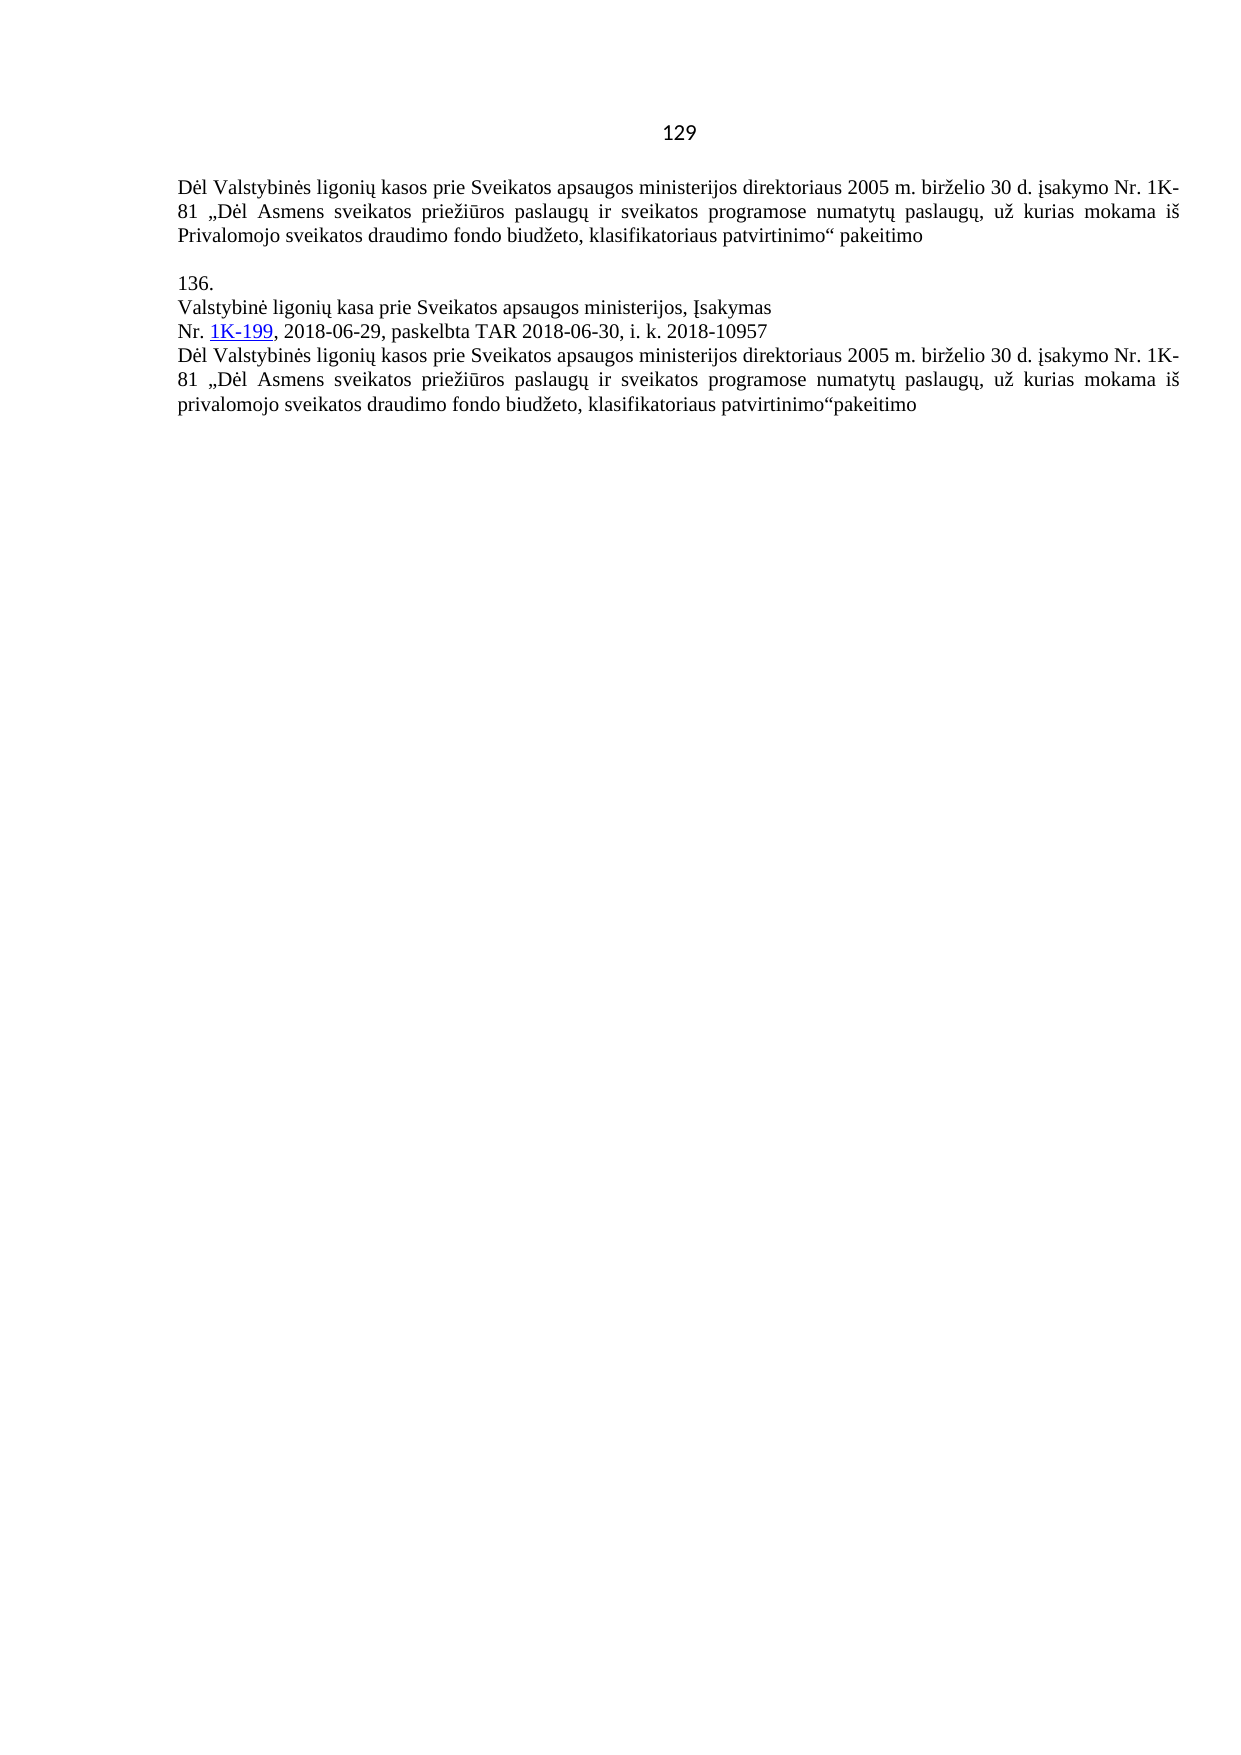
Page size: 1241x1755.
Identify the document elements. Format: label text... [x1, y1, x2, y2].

text Dėl Valstybinės ligonių kasos prie Sveikatos apsaugos ministerijos direktoriaus 2005 m. birželio 30 d. įsakymo Nr. 1K-81 „Dėl Asmens sveikatos priežiūros paslaugų ir sveikatos programose numatytų paslaugų, už kurias mokama iš Privalomojo sveikatos draudimo fondo biudžeto, klasifikatoriaus patvirtinimo“ pakeitimo [177, 175, 1181, 247]
text 136. [177, 271, 1181, 295]
text Dėl Valstybinės ligonių kasos prie Sveikatos apsaugos ministerijos direktoriaus 2005 m. birželio 30 d. įsakymo Nr. 1K-81 „Dėl Asmens sveikatos priežiūros paslaugų ir sveikatos programose numatytų paslaugų, už kurias mokama iš privalomojo sveikatos draudimo fondo biudžeto, klasifikatoriaus patvirtinimo“pakeitimo [177, 343, 1181, 416]
text Nr. 1K-199, 2018-06-29, paskelbta TAR 2018-06-30, i. k. 2018-10957 [177, 319, 1181, 343]
text Valstybinė ligonių kasa prie Sveikatos apsaugos ministerijos, Įsakymas [177, 295, 1181, 319]
